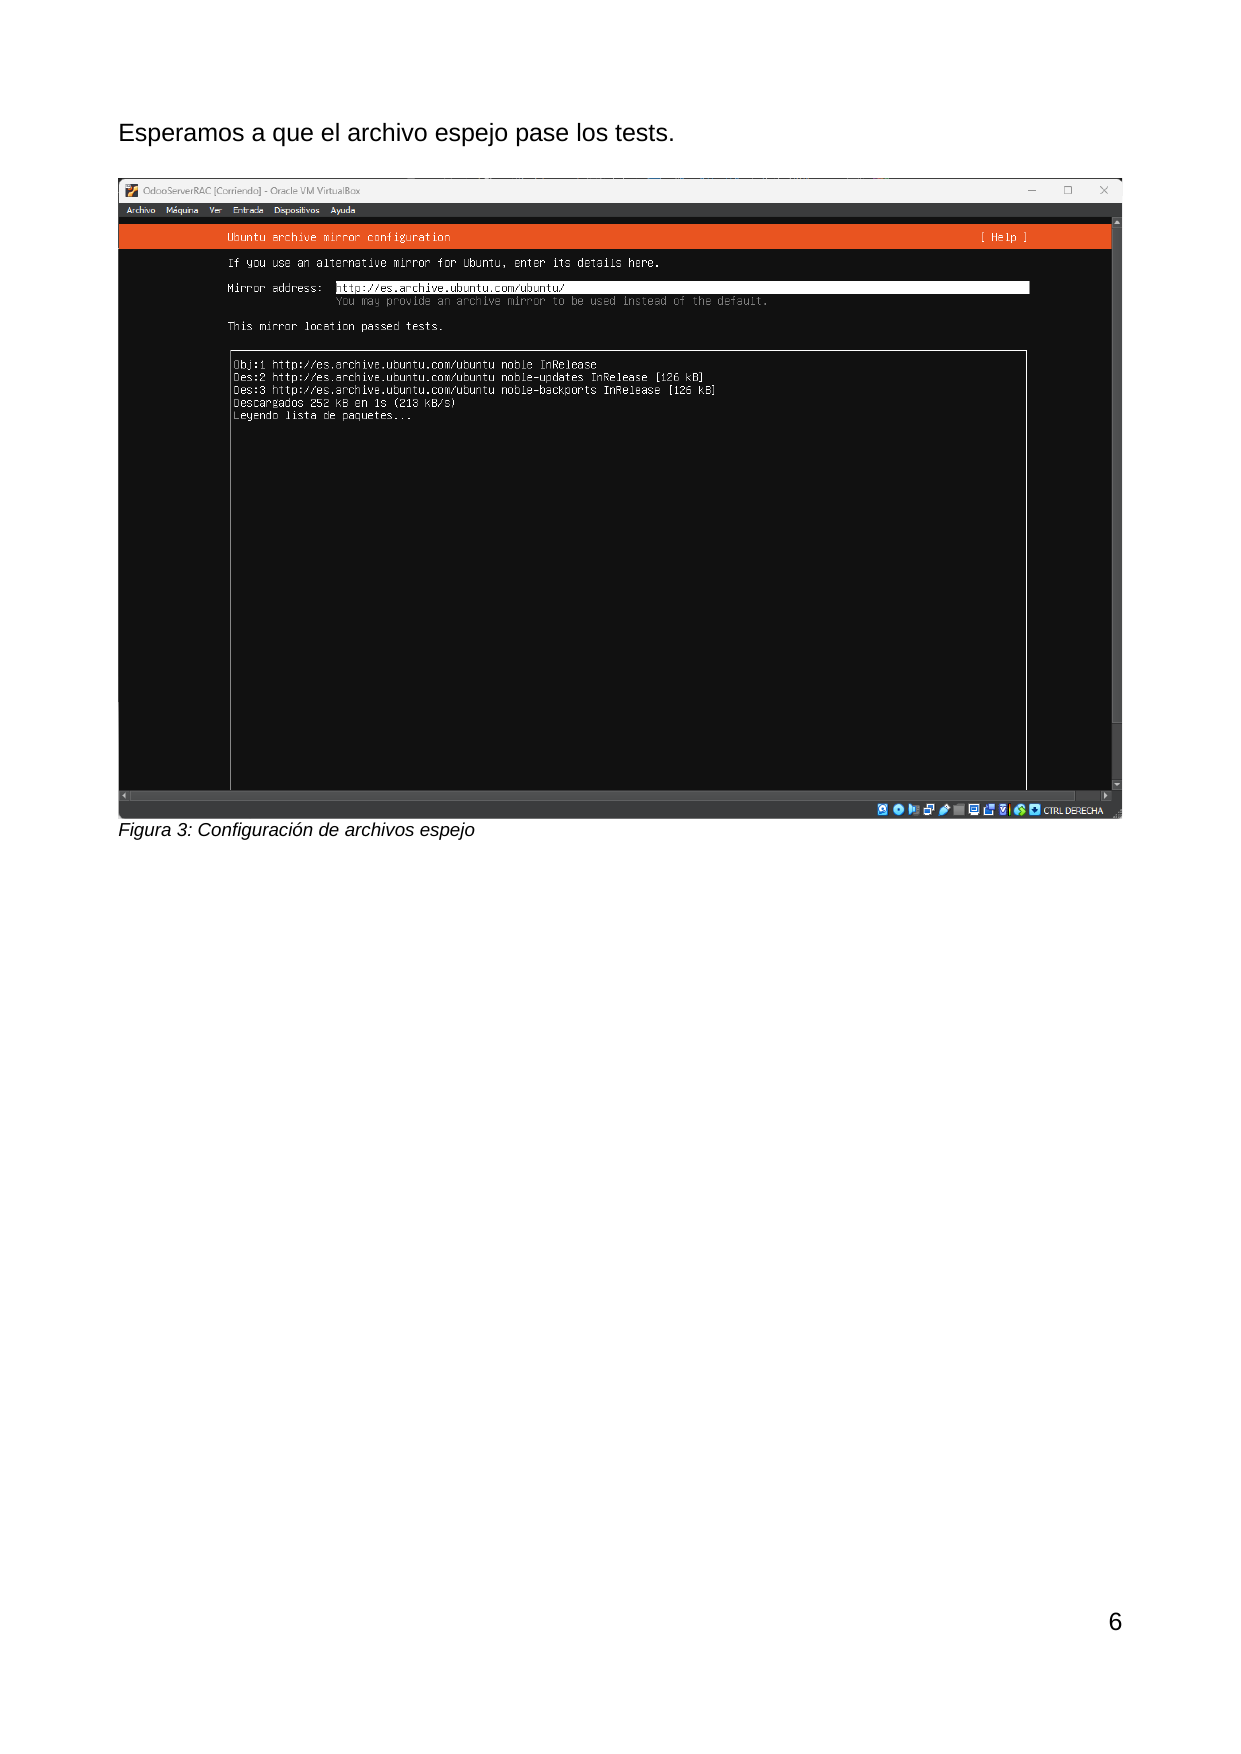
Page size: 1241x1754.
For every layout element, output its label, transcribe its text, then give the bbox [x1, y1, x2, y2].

picture [118, 178, 1123, 819]
text Figura 3: Configuración de archivos espejo [118, 819, 1122, 841]
text Esperamos a que el archivo espejo pase los tests. [118, 118, 1122, 147]
